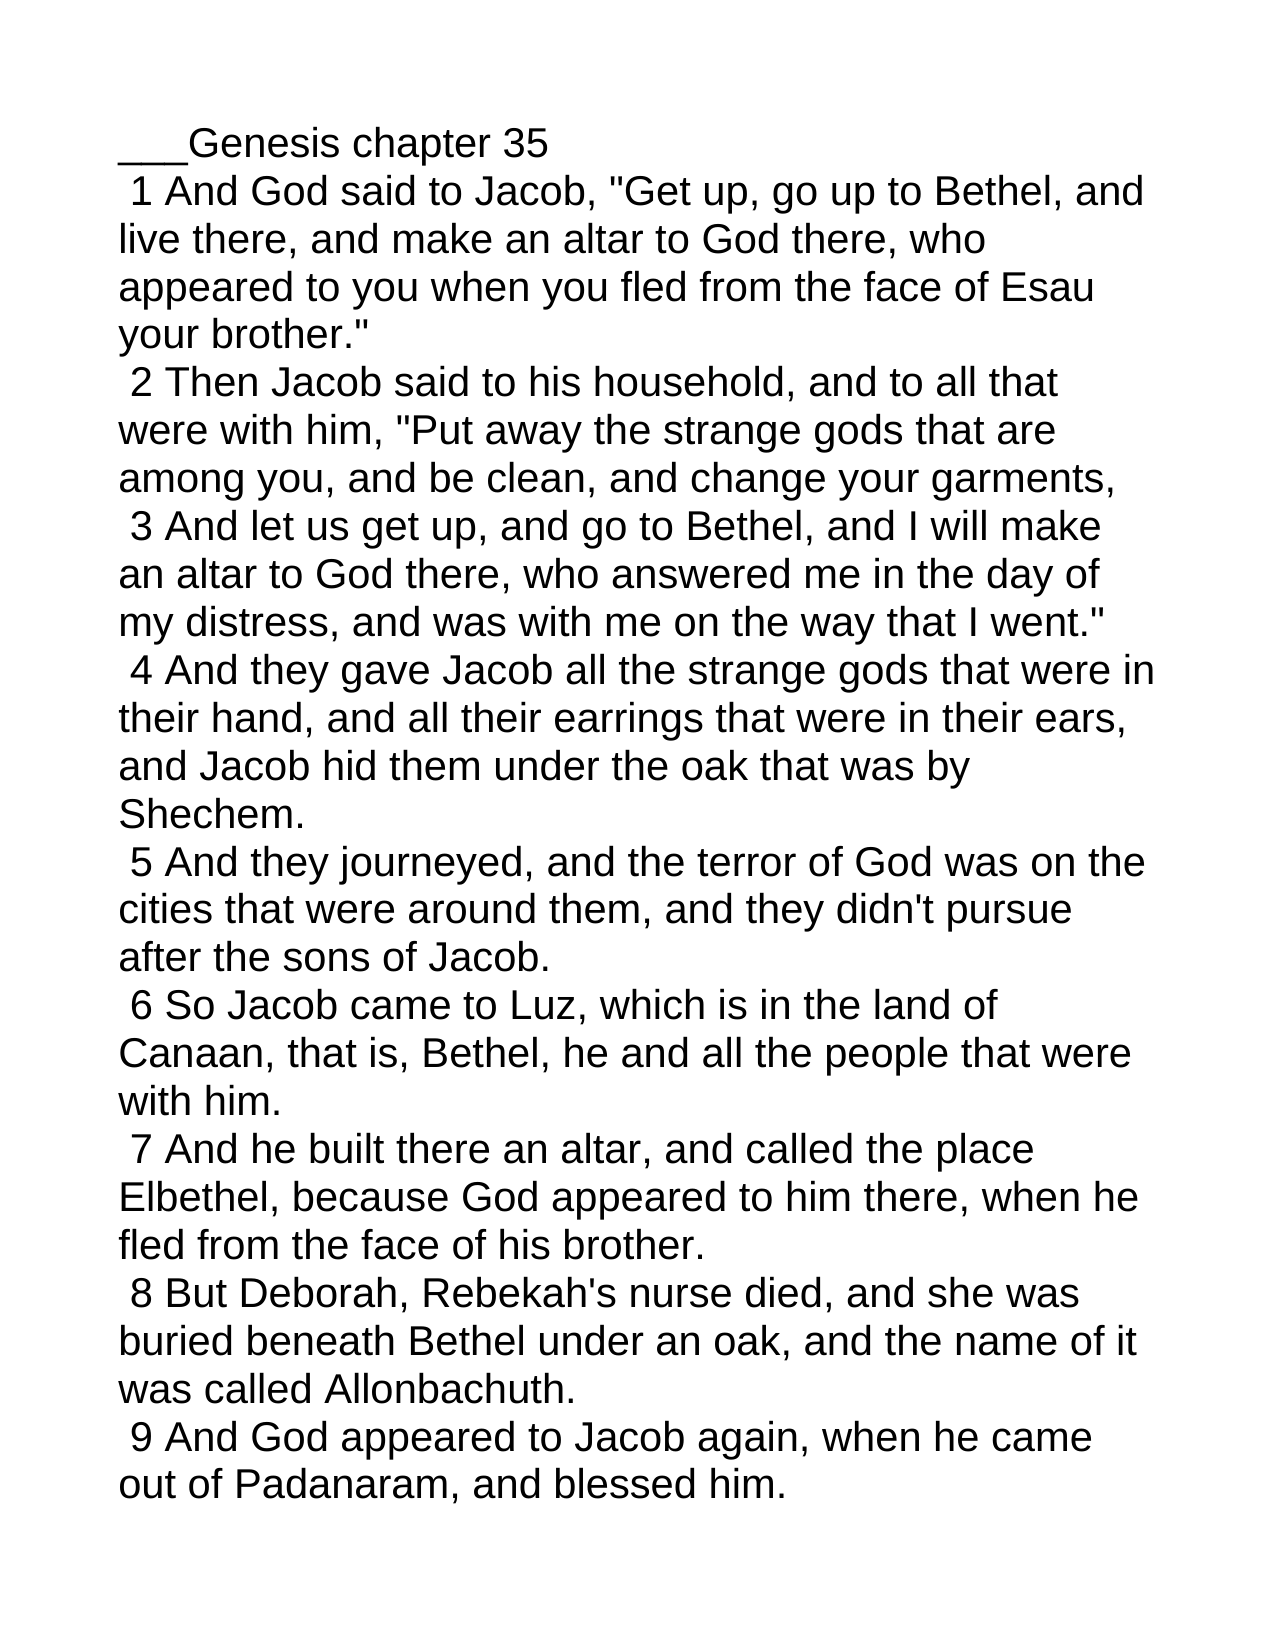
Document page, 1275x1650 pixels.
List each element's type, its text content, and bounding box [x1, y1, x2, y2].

text 6 So Jacob came to Luz, which is in the land of Canaan, that is, Bethel, he and all the people that were with him. [118, 981, 1157, 1124]
text 3 And let us get up, and go to Bethel, and I will make an altar to God there, who answered me in the day of my distress, and was with me on the way that I went." [118, 501, 1157, 645]
text 2 Then Jacob said to his household, and to all that were with him, "Put away the strange gods that are among you, and be clean, and change your garments, [118, 358, 1157, 501]
text 1 And God said to Jacob, "Get up, go up to Bethel, and live there, and make an altar to God there, who appeared to you when you fled from the face of Esau your brother." [118, 166, 1157, 358]
text 7 And he built there an altar, and called the place Elbethel, because God appeared to him there, when he fled from the face of his brother. [118, 1124, 1157, 1268]
text 4 And they gave Jacob all the strange gods that were in their hand, and all their earrings that were in their ears, and Jacob hid them under the oak that was by Shechem. [118, 645, 1157, 837]
text 5 And they journeyed, and the terror of God was on the cities that were around them, and they didn't pursue after the sons of Jacob. [118, 837, 1157, 981]
text ___Genesis chapter 35 [118, 118, 1157, 166]
text 8 But Deborah, Rebekah's nurse died, and she was buried beneath Bethel under an oak, and the name of it was called Allonbachuth. [118, 1268, 1157, 1412]
text 9 And God appeared to Jacob again, when he came out of Padanaram, and blessed him. [118, 1412, 1157, 1508]
